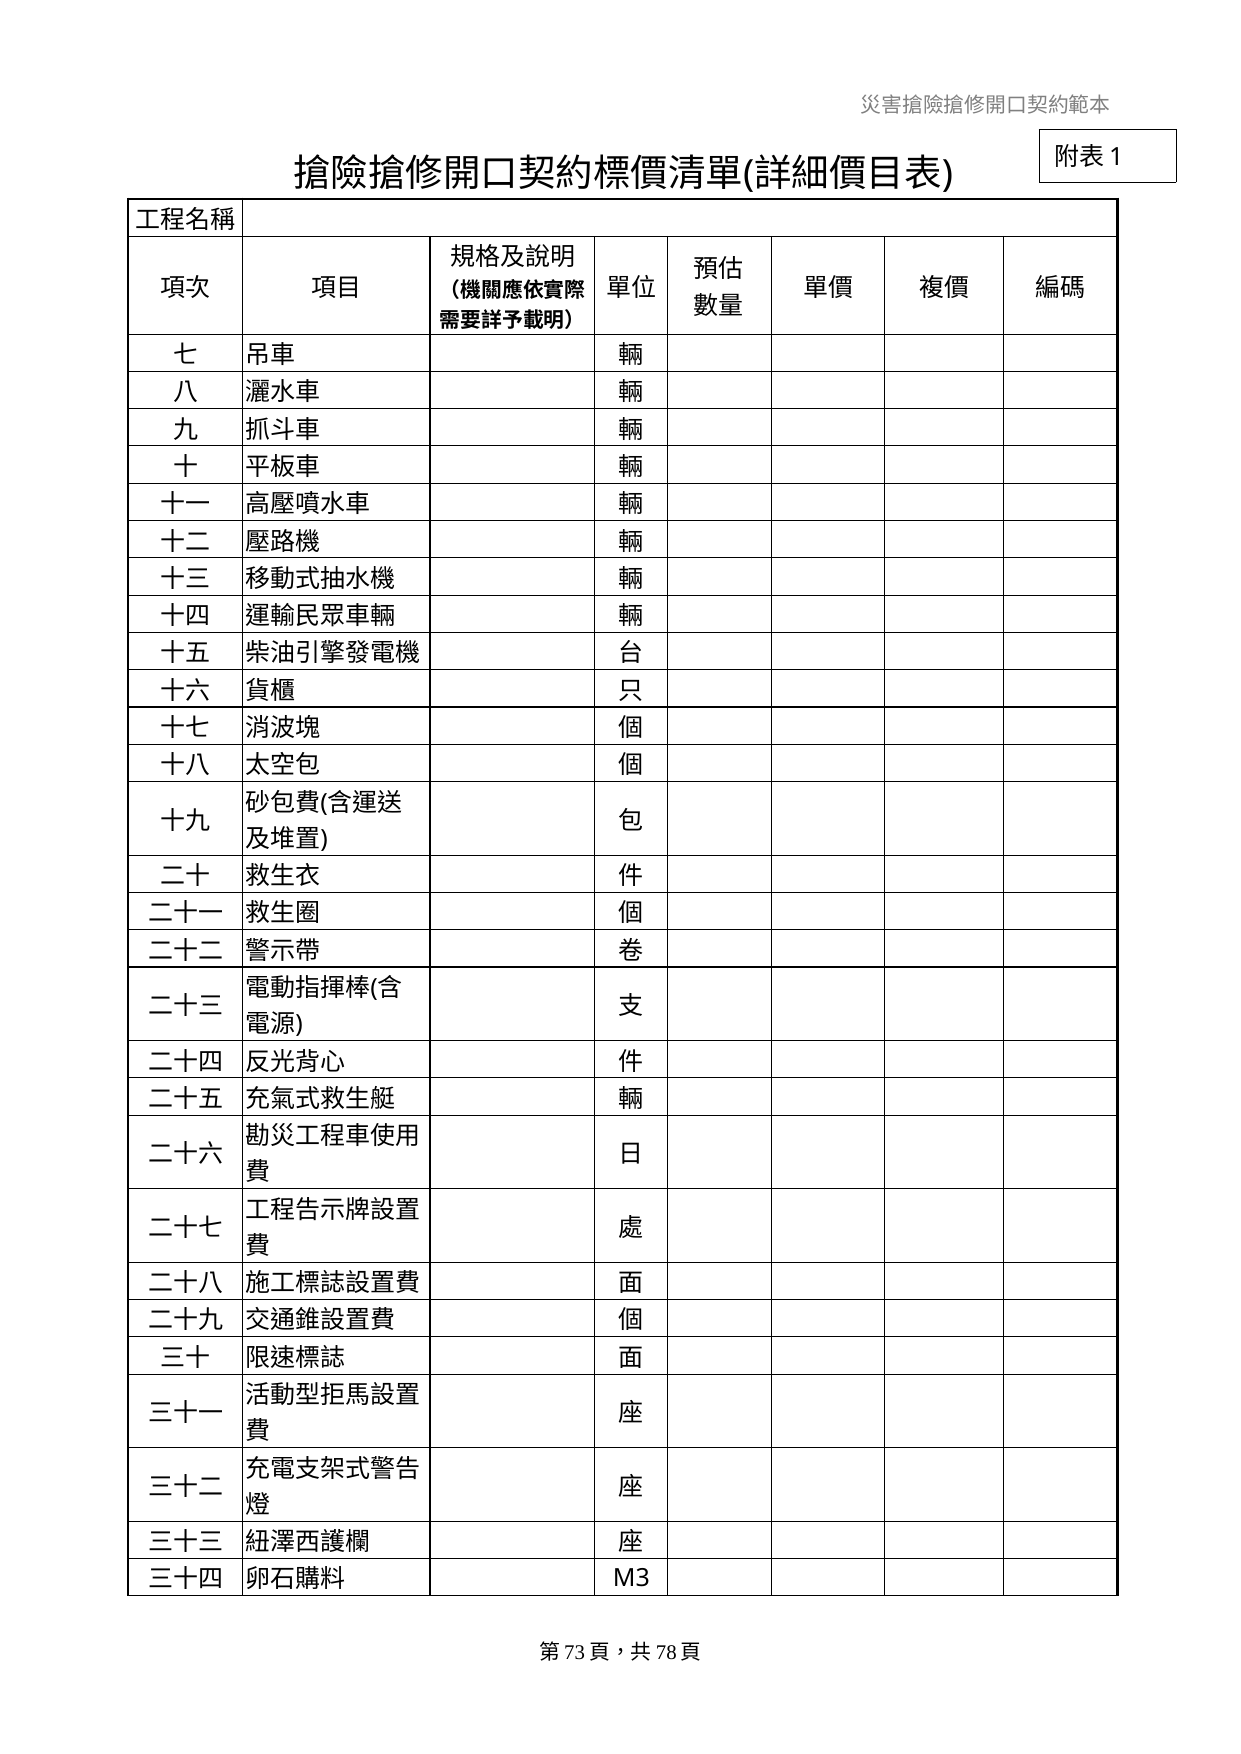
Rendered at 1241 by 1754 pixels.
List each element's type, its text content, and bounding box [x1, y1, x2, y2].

table_cell 勘災工程車使用費 [243, 1116, 429, 1188]
table_cell 施工標誌設置費 [243, 1263, 429, 1299]
table_cell 電動指揮棒(含電源) [243, 968, 429, 1040]
table_cell 工程告示牌設置費 [243, 1189, 429, 1262]
table_cell [668, 1263, 771, 1299]
table_cell 三十三 [129, 1522, 242, 1558]
table_cell [1004, 484, 1116, 520]
table_cell [1004, 1116, 1116, 1188]
table_cell 二十 [129, 856, 242, 892]
table_cell [668, 596, 771, 632]
table_cell [431, 1337, 594, 1373]
table_cell [431, 782, 594, 854]
table_cell 卵石購料 [243, 1559, 429, 1595]
table_cell [1004, 745, 1116, 781]
table_cell 二十一 [129, 893, 242, 929]
table_cell [1004, 596, 1116, 632]
table_cell 二十四 [129, 1041, 242, 1077]
table_cell 單價 [772, 237, 884, 333]
table_cell 三十 [129, 1337, 242, 1373]
table_cell 十二 [129, 521, 242, 557]
table_header 搶險搶修開口契約標價清單(詳細價目表) [128, 143, 1117, 197]
table_cell [772, 1522, 884, 1558]
table_cell 二十六 [129, 1116, 242, 1188]
table_cell 輛 [595, 1078, 667, 1114]
table_cell 三十四 [129, 1559, 242, 1595]
table_cell 十六 [129, 670, 242, 706]
table_cell 紐澤西護欄 [243, 1522, 429, 1558]
table_cell [431, 856, 594, 892]
table_cell [668, 372, 771, 408]
table_cell 座 [595, 1522, 667, 1558]
table_cell [772, 596, 884, 632]
table_cell 移動式抽水機 [243, 558, 429, 594]
table_cell [1004, 1300, 1116, 1336]
table_cell [772, 1263, 884, 1299]
table_cell 吊車 [243, 335, 429, 371]
table_cell [431, 708, 594, 744]
table_cell 運輸民眾車輛 [243, 596, 429, 632]
table_cell [885, 521, 1003, 557]
table_cell [772, 558, 884, 594]
table_cell 高壓噴水車 [243, 484, 429, 520]
table_cell [772, 1041, 884, 1077]
table_cell [431, 968, 594, 1040]
table_cell 座 [595, 1448, 667, 1521]
table_cell [1004, 409, 1116, 445]
table_cell 輛 [595, 335, 667, 371]
table_cell 處 [595, 1189, 667, 1262]
table_cell [885, 1522, 1003, 1558]
table_cell 抓斗車 [243, 409, 429, 445]
table_cell [668, 1375, 771, 1447]
table_cell [431, 1041, 594, 1077]
table_cell [1004, 633, 1116, 669]
table_cell 消波塊 [243, 708, 429, 744]
table_cell 太空包 [243, 745, 429, 781]
table_cell [772, 409, 884, 445]
table_cell [668, 968, 771, 1040]
table_cell 壓路機 [243, 521, 429, 557]
table_cell 台 [595, 633, 667, 669]
table_cell [772, 1375, 884, 1447]
table_cell 單位 [595, 237, 667, 333]
table_cell [431, 633, 594, 669]
table_cell [885, 930, 1003, 966]
table_cell 包 [595, 782, 667, 854]
table_cell [431, 596, 594, 632]
table_cell [431, 893, 594, 929]
table_cell [885, 1448, 1003, 1521]
table_cell [668, 558, 771, 594]
table_cell [668, 930, 771, 966]
table_cell 柴油引擎發電機 [243, 633, 429, 669]
table_cell [668, 521, 771, 557]
table_cell 交通錐設置費 [243, 1300, 429, 1336]
table_cell 編碼 [1004, 237, 1116, 333]
table_cell [772, 1189, 884, 1262]
table_cell [668, 670, 771, 706]
table_cell [668, 1559, 771, 1595]
table_cell 充電支架式警告燈 [243, 1448, 429, 1521]
table_cell 複價 [885, 237, 1003, 333]
table_cell 輛 [595, 558, 667, 594]
table_cell [1004, 1375, 1116, 1447]
table_cell [885, 1300, 1003, 1336]
table_cell [885, 335, 1003, 371]
table_cell [772, 745, 884, 781]
table_cell 救生圈 [243, 893, 429, 929]
table_cell [668, 856, 771, 892]
table_cell [1004, 335, 1116, 371]
table_cell 二十五 [129, 1078, 242, 1114]
table_cell [431, 1263, 594, 1299]
table_cell [885, 1337, 1003, 1373]
table_cell [431, 670, 594, 706]
table_cell 反光背心 [243, 1041, 429, 1077]
table_cell 面 [595, 1263, 667, 1299]
table_cell [668, 446, 771, 483]
table_cell [885, 596, 1003, 632]
table_cell [885, 708, 1003, 744]
table_cell 警示帶 [243, 930, 429, 966]
table_cell 輛 [595, 484, 667, 520]
table_cell 灑水車 [243, 372, 429, 408]
table_cell [772, 1300, 884, 1336]
table_cell [1004, 1559, 1116, 1595]
table_cell 十五 [129, 633, 242, 669]
table_cell [431, 335, 594, 371]
table_cell [885, 782, 1003, 854]
table_cell [668, 708, 771, 744]
table_cell [668, 1078, 771, 1114]
table_cell 十四 [129, 596, 242, 632]
table_cell [885, 446, 1003, 483]
table_cell [1004, 558, 1116, 594]
table_cell [1004, 1522, 1116, 1558]
table_cell [1004, 1189, 1116, 1262]
table_cell [1004, 446, 1116, 483]
table_cell [431, 1522, 594, 1558]
table_cell 八 [129, 372, 242, 408]
table_cell 砂包費(含運送及堆置) [243, 782, 429, 854]
table_cell [431, 409, 594, 445]
table_cell [1004, 521, 1116, 557]
table_cell [885, 1116, 1003, 1188]
table_cell [772, 930, 884, 966]
table_cell 限速標誌 [243, 1337, 429, 1373]
table_cell [668, 1337, 771, 1373]
table_cell [885, 856, 1003, 892]
table_cell 輛 [595, 446, 667, 483]
table_cell [431, 1559, 594, 1595]
table_cell 輛 [595, 372, 667, 408]
table_cell 二十八 [129, 1263, 242, 1299]
table_cell 三十一 [129, 1375, 242, 1447]
table_cell [668, 893, 771, 929]
table_cell [431, 558, 594, 594]
table_cell 十 [129, 446, 242, 483]
table_cell [668, 745, 771, 781]
table_cell [885, 1189, 1003, 1262]
table_cell [431, 1078, 594, 1114]
table_cell [1004, 968, 1116, 1040]
table_cell [431, 1189, 594, 1262]
table_cell [1004, 782, 1116, 854]
table_cell [772, 484, 884, 520]
table_cell [431, 930, 594, 966]
table_cell 十七 [129, 708, 242, 744]
table_cell M3 [595, 1559, 667, 1595]
table_cell [431, 521, 594, 557]
table_cell [885, 968, 1003, 1040]
table_cell [772, 1448, 884, 1521]
table_cell [431, 372, 594, 408]
table_cell [885, 1559, 1003, 1595]
table_cell 日 [595, 1116, 667, 1188]
table_cell 只 [595, 670, 667, 706]
table_cell [668, 1300, 771, 1336]
table_cell 輛 [595, 409, 667, 445]
table_cell [772, 856, 884, 892]
table_cell [772, 335, 884, 371]
table_cell [431, 1448, 594, 1521]
table_cell 十一 [129, 484, 242, 520]
table_cell [885, 745, 1003, 781]
table_cell [885, 484, 1003, 520]
table_cell [772, 1116, 884, 1188]
table_cell 面 [595, 1337, 667, 1373]
table_cell [885, 1263, 1003, 1299]
table_cell [431, 1116, 594, 1188]
table_cell 件 [595, 856, 667, 892]
table_cell [1004, 930, 1116, 966]
table_cell [243, 200, 1116, 236]
table_cell 平板車 [243, 446, 429, 483]
table_cell [668, 1189, 771, 1262]
table_cell 救生衣 [243, 856, 429, 892]
table_cell 九 [129, 409, 242, 445]
table_cell 二十九 [129, 1300, 242, 1336]
table_cell [431, 745, 594, 781]
table_cell [668, 1041, 771, 1077]
table_cell [772, 633, 884, 669]
table_cell [772, 1559, 884, 1595]
table_cell [1004, 856, 1116, 892]
table_cell [772, 708, 884, 744]
table_cell [1004, 893, 1116, 929]
table_cell 輛 [595, 596, 667, 632]
table_cell 項目 [243, 237, 429, 333]
table_cell [772, 670, 884, 706]
table_cell 個 [595, 1300, 667, 1336]
table_cell [885, 409, 1003, 445]
table_cell [772, 521, 884, 557]
table_cell 支 [595, 968, 667, 1040]
table_cell [668, 335, 771, 371]
table_cell [431, 446, 594, 483]
table_cell [885, 372, 1003, 408]
table_cell [668, 1448, 771, 1521]
table_cell [668, 782, 771, 854]
table_cell [772, 968, 884, 1040]
table_cell 件 [595, 1041, 667, 1077]
table_cell [772, 782, 884, 854]
table_cell [1004, 708, 1116, 744]
table_cell [772, 1337, 884, 1373]
table_cell [885, 1041, 1003, 1077]
table_cell [668, 633, 771, 669]
table_cell [885, 1375, 1003, 1447]
table_cell [668, 409, 771, 445]
table_cell 個 [595, 708, 667, 744]
table_cell [885, 1078, 1003, 1114]
table_cell [885, 558, 1003, 594]
table_cell [772, 372, 884, 408]
table_cell 十八 [129, 745, 242, 781]
table_cell [1004, 1263, 1116, 1299]
table_cell 二十三 [129, 968, 242, 1040]
table_cell [772, 446, 884, 483]
table_cell 貨櫃 [243, 670, 429, 706]
table_cell [885, 893, 1003, 929]
table_cell [431, 1375, 594, 1447]
table_cell [668, 484, 771, 520]
table_cell 座 [595, 1375, 667, 1447]
table_cell [668, 1522, 771, 1558]
table_cell [431, 484, 594, 520]
table_cell [1004, 1041, 1116, 1077]
table_cell [1004, 1448, 1116, 1521]
table_cell 卷 [595, 930, 667, 966]
table_cell 規格及說明 （機關應依實際需要詳予載明） [431, 237, 594, 333]
table_cell 個 [595, 893, 667, 929]
table_cell [772, 893, 884, 929]
table_cell [668, 1116, 771, 1188]
table_cell 十九 [129, 782, 242, 854]
table_cell 個 [595, 745, 667, 781]
table_cell 活動型拒馬設置費 [243, 1375, 429, 1447]
table_cell [885, 670, 1003, 706]
table_cell 充氣式救生艇 [243, 1078, 429, 1114]
table_cell 七 [129, 335, 242, 371]
table_cell 二十二 [129, 930, 242, 966]
table_cell 輛 [595, 521, 667, 557]
table_cell 工程名稱 [129, 200, 242, 236]
table_cell [772, 1078, 884, 1114]
table_cell 三十二 [129, 1448, 242, 1521]
table_cell [1004, 372, 1116, 408]
table_cell 十三 [129, 558, 242, 594]
table_cell [431, 1300, 594, 1336]
table_cell 二十七 [129, 1189, 242, 1262]
table_cell [1004, 670, 1116, 706]
table_cell [1004, 1078, 1116, 1114]
table_cell 項次 [129, 237, 242, 333]
table_cell [885, 633, 1003, 669]
table_cell 預估數量 [668, 237, 771, 333]
table_cell [1004, 1337, 1116, 1373]
